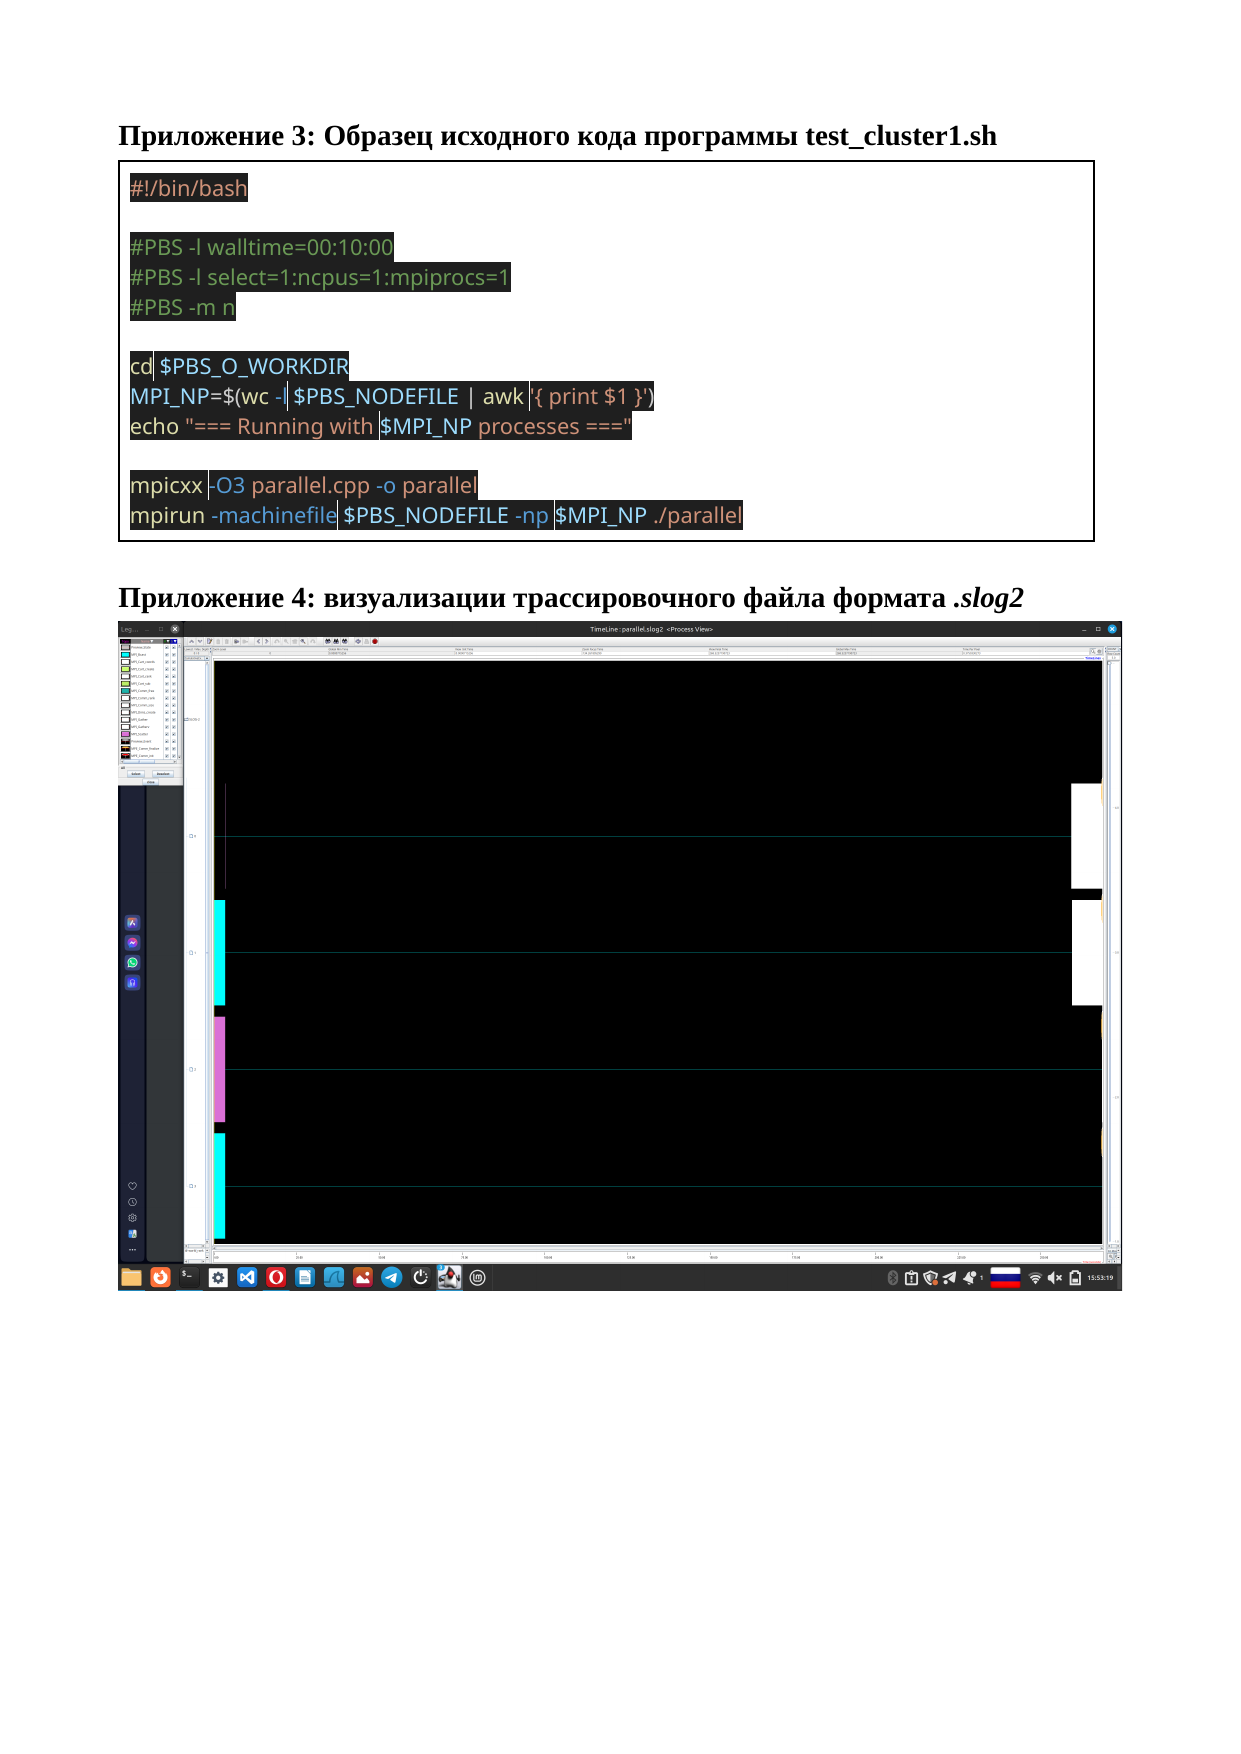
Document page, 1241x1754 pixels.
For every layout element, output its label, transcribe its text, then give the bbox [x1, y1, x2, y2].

subtitle Приложение 4: визуализации трассировочного файла формата .slog2 [118, 580, 1122, 613]
subtitle Приложение 3: Образец исходного кода программы test_cluster1.sh [118, 118, 1122, 152]
picture [118, 621, 1123, 1291]
table_header #!/bin/bash #PBS -l walltime=00:10:00 #PBS -l select=1:ncpus=1:mpiprocs=1 #PBS -m n cd $PBS_O_WORKDIR MPI_NP=$(wc -l $PBS_NODEFILE | awk '{ print $1 }') echo "=== Running with $MPI_NP processes ===" mpicxx -O3 parallel.cpp -o parallel mpirun -machinefile $PBS_NODEFILE -np $MPI_NP ./parallel [120, 162, 1093, 540]
